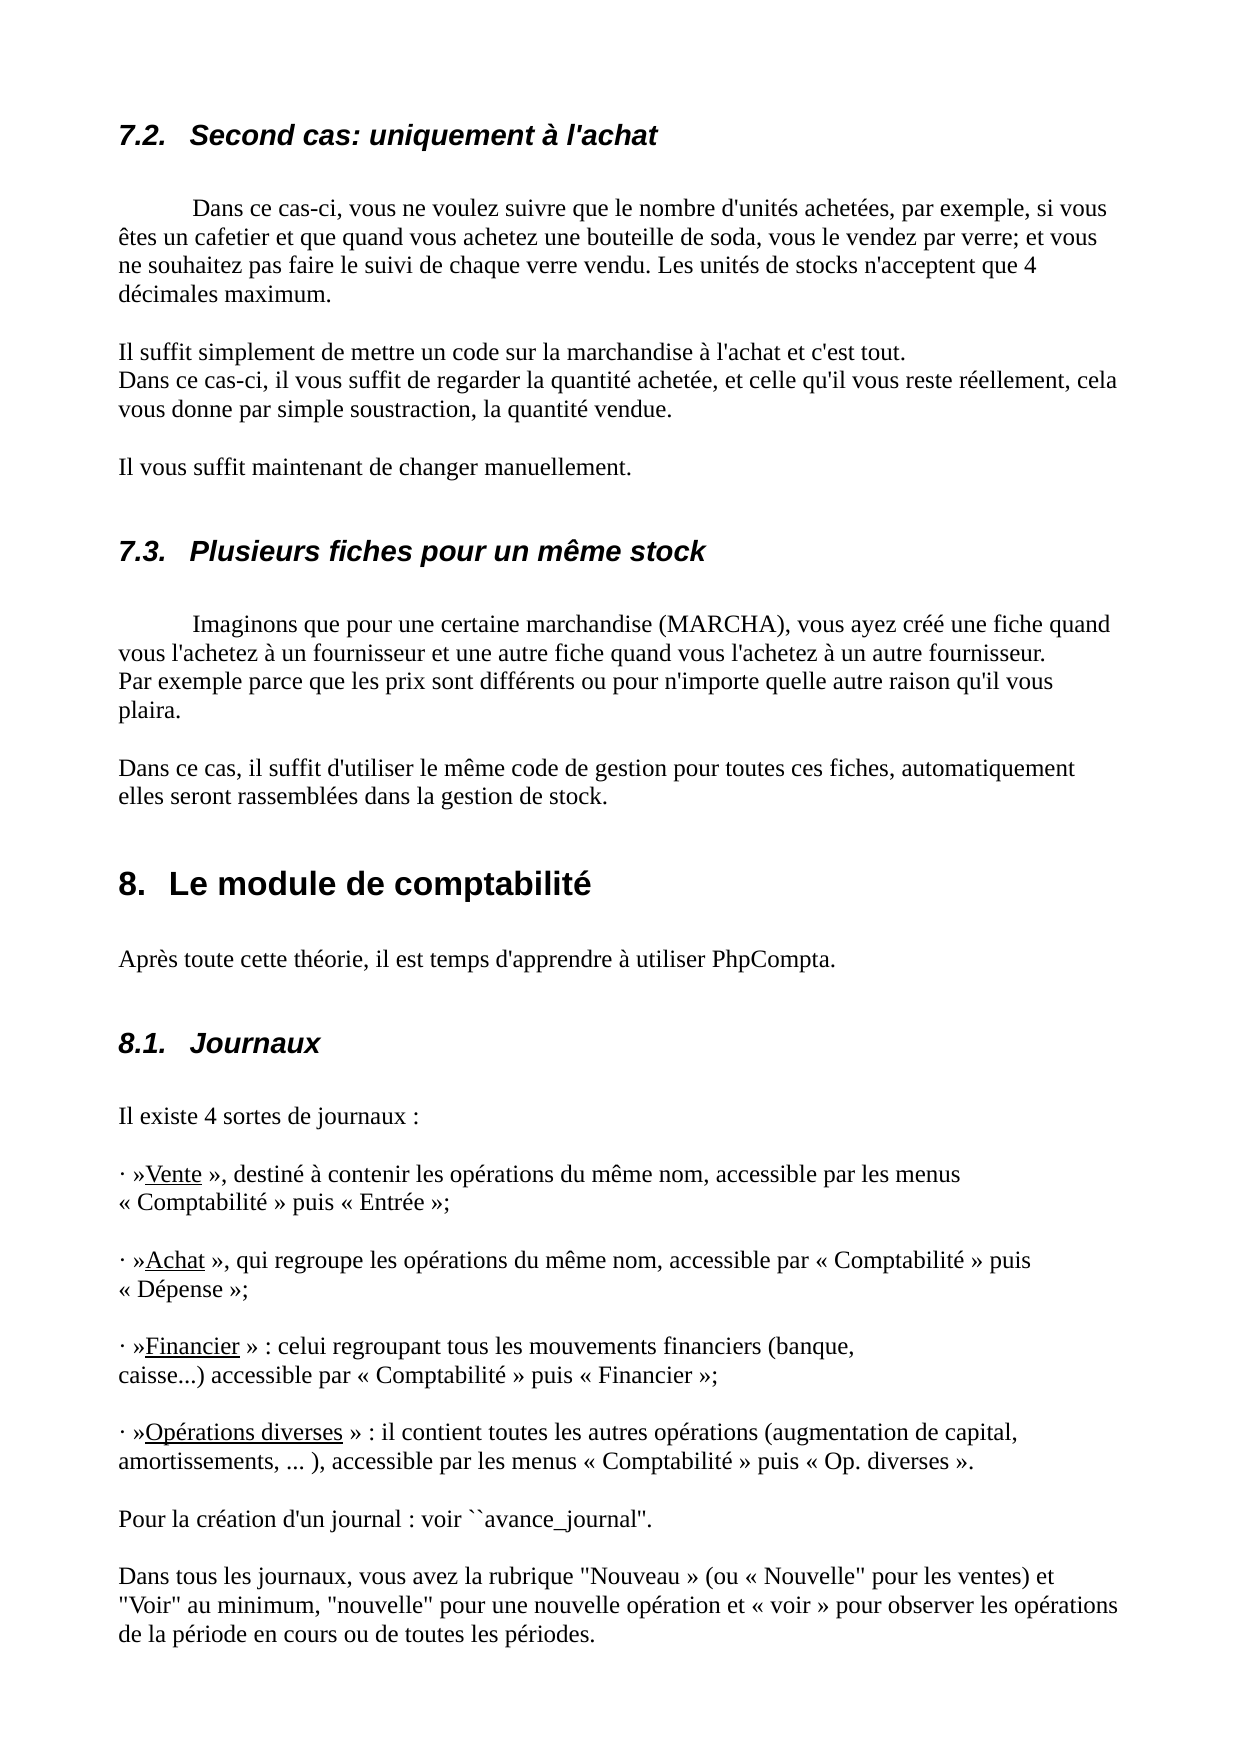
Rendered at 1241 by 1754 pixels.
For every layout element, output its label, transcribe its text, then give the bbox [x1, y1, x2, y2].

text Pour la création d'un journal : voir ``avance_journal''. [118, 1504, 1122, 1532]
text · »Opérations diverses » : il contient toutes les autres opérations (augmentation de capital, amortissements, ... ), accessible par les menus « Comptabilité » puis « Op. diverses ». [118, 1417, 1122, 1475]
text caisse...) accessible par « Comptabilité » puis « Financier »; [118, 1360, 1122, 1389]
text Il vous suffit maintenant de changer manuellement. [118, 452, 1122, 480]
text Dans ce cas-ci, il vous suffit de regarder la quantité achetée, et celle qu'il vous reste réellement, cela vous donne par simple soustraction, la quantité vendue. [118, 365, 1122, 423]
subtitle Second cas: uniquement à l'achat [118, 118, 1122, 152]
text Dans ce cas, il suffit d'utiliser le même code de gestion pour toutes ces fiches, automatiquement elles seront rassemblées dans la gestion de stock. [118, 753, 1122, 810]
text Il suffit simplement de mettre un code sur la marchandise à l'achat et c'est tout. [118, 337, 1122, 365]
text Il existe 4 sortes de journaux : [118, 1101, 1122, 1130]
subtitle Le module de comptabilité [118, 864, 1122, 903]
text · »Vente », destiné à contenir les opérations du même nom, accessible par les menus « Comptabilité » puis « Entrée »; [118, 1159, 1122, 1216]
text Par exemple parce que les prix sont différents ou pour n'importe quelle autre raison qu'il vous plaira. [118, 666, 1122, 724]
text Imaginons que pour une certaine marchandise (MARCHA), vous ayez créé une fiche quand vous l'achetez à un fournisseur et une autre fiche quand vous l'achetez à un autre fournisseur. [118, 609, 1122, 666]
subtitle Journaux [118, 1026, 1122, 1060]
text · »Achat », qui regroupe les opérations du même nom, accessible par « Comptabilité » puis « Dépense »; [118, 1245, 1122, 1302]
text Dans tous les journaux, vous avez la rubrique "Nouveau » (ou « Nouvelle" pour les ventes) et "Voir" au minimum, "nouvelle" pour une nouvelle opération et « voir » pour observer les opérations de la période en cours ou de toutes les périodes. [118, 1561, 1122, 1647]
subtitle Plusieurs fiches pour un même stock [118, 534, 1122, 568]
text · »Financier » : celui regroupant tous les mouvements financiers (banque, [118, 1331, 1122, 1360]
text Après toute cette théorie, il est temps d'apprendre à utiliser PhpCompta. [118, 944, 1122, 973]
text Dans ce cas-ci, vous ne voulez suivre que le nombre d'unités achetées, par exemple, si vous êtes un cafetier et que quand vous achetez une bouteille de soda, vous le vendez par verre; et vous ne souhaitez pas faire le suivi de chaque verre vendu. Les unités de stocks n'acceptent que 4 décimales maximum. [118, 193, 1122, 308]
